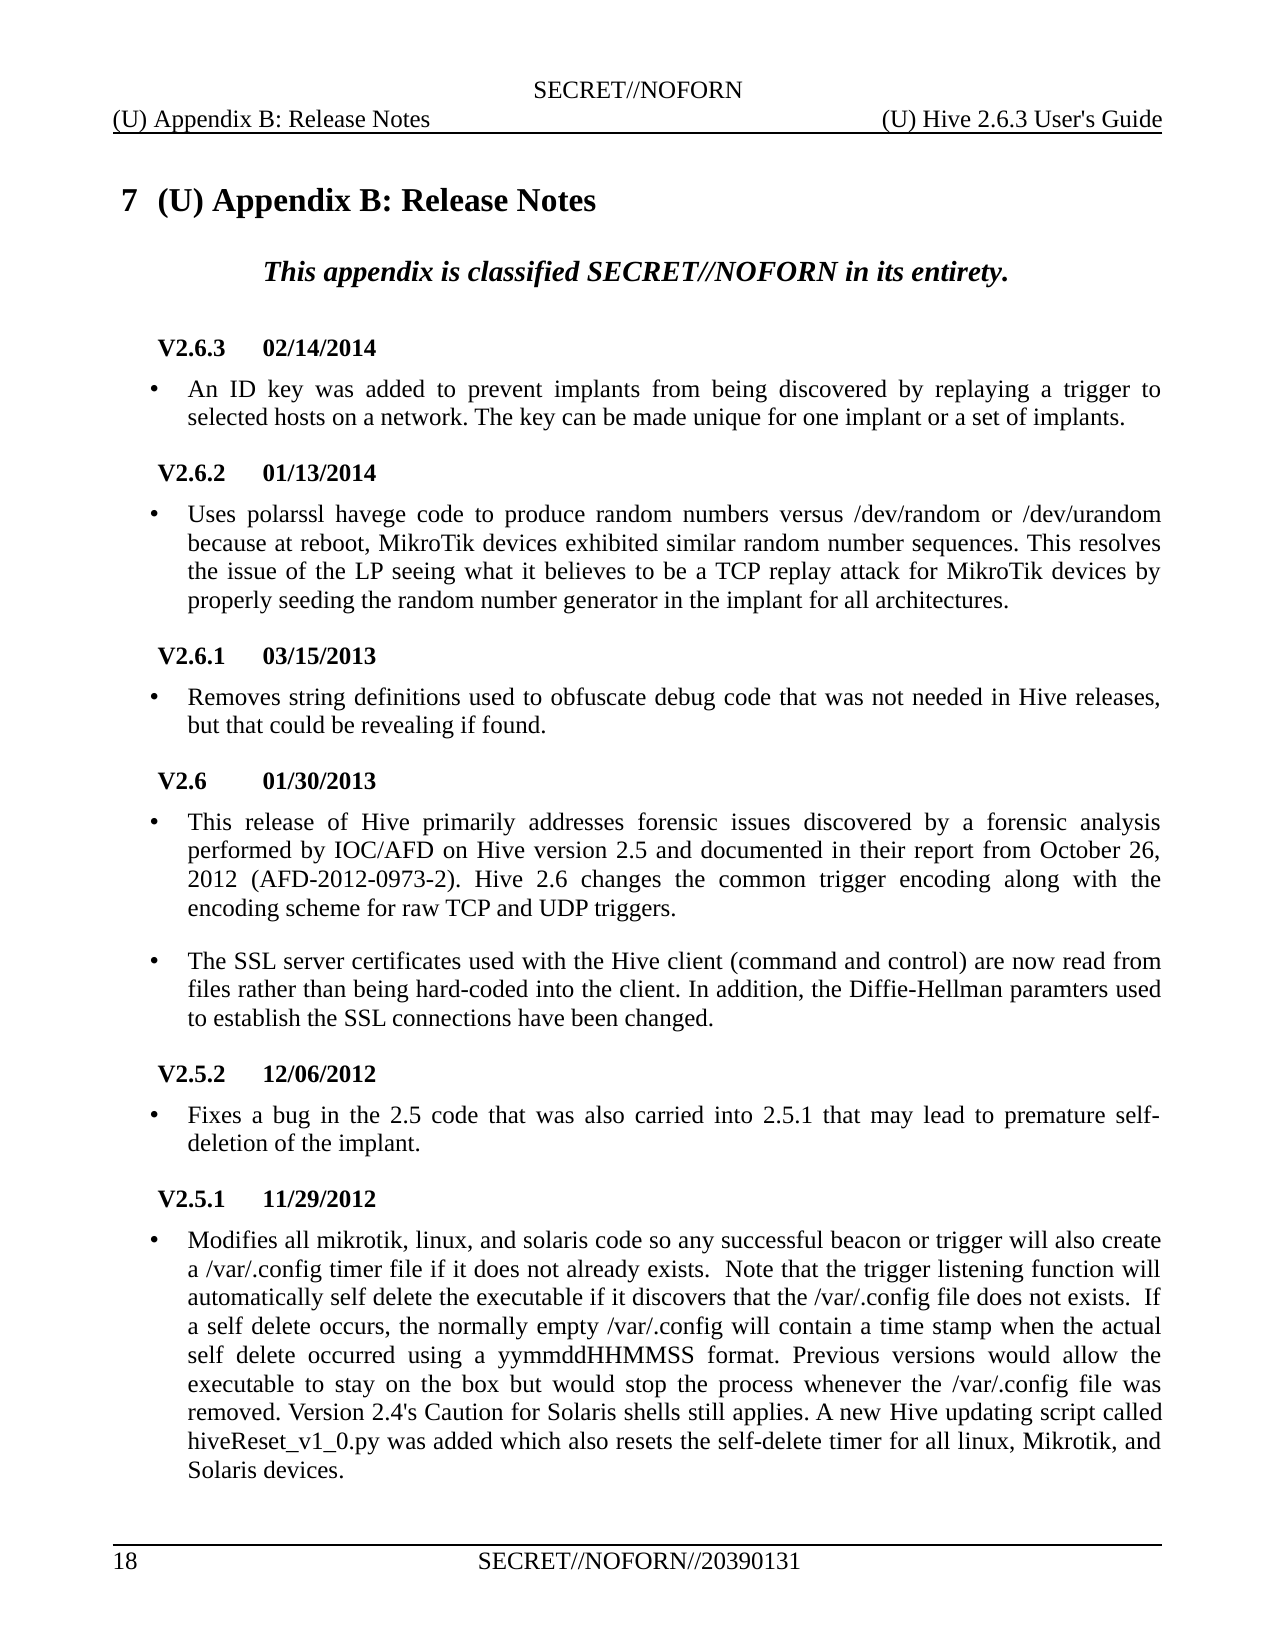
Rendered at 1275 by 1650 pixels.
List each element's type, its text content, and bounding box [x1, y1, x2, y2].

text This appendix is classified SECRET//NOFORN in its entirety. [112, 254, 1162, 288]
subtitle V2.6 01/30/2013 [157, 766, 1162, 795]
list The SSL server certificates used with the Hive client (command and control) are now read from files rather than being hard-coded into the client. In addition, the Diffie-Hellman paramters used to establish the SSL connections have been changed. [150, 946, 1162, 1032]
list Uses polarssl havege code to produce random numbers versus /dev/random or /dev/urandom because at reboot, MikroTik devices exhibited similar random number sequences. This resolves the issue of the LP seeing what it believes to be a TCP replay attack for MikroTik devices by properly seeding the random number generator in the implant for all architectures. [150, 499, 1162, 614]
list This release of Hive primarily addresses forensic issues discovered by a forensic analysis performed by IOC/AFD on Hive version 2.5 and documented in their report from October 26, 2012 (AFD-2012-0973-2). Hive 2.6 changes the common trigger encoding along with the encoding scheme for raw TCP and UDP triggers. [150, 807, 1162, 922]
subtitle V2.6.3 02/14/2014 [157, 333, 1162, 362]
subtitle V2.6.2 01/13/2014 [157, 458, 1162, 487]
subtitle V2.5.1 11/29/2012 [157, 1184, 1162, 1213]
list Modifies all mikrotik, linux, and solaris code so any successful beacon or trigger will also create a /var/.config timer file if it does not already exists. Note that the trigger listening function will automatically self delete the executable if it discovers that the /var/.config file does not exists. If a self delete occurs, the normally empty /var/.config will contain a time stamp when the actual self delete occurred using a yymmddHHMMSS format. Previous versions would allow the executable to stay on the box but would stop the process whenever the /var/.config file was removed. Version 2.4's Caution for Solaris shells still applies. A new Hive updating script called hiveReset_v1_0.py was added which also resets the self-delete timer for all linux, Mikrotik, and Solaris devices. [150, 1225, 1162, 1484]
subtitle V2.5.2 12/06/2012 [157, 1059, 1162, 1088]
subtitle (U) Appendix B: Release Notes [112, 180, 1162, 218]
list Fixes a bug in the 2.5 code that was also carried into 2.5.1 that may lead to premature self-deletion of the implant. [150, 1100, 1162, 1157]
list Removes string definitions used to obfuscate debug code that was not needed in Hive releases, but that could be revealing if found. [150, 682, 1162, 739]
subtitle V2.6.1 03/15/2013 [157, 641, 1162, 669]
list An ID key was added to prevent implants from being discovered by replaying a trigger to selected hosts on a network. The key can be made unique for one implant or a set of implants. [150, 374, 1162, 431]
